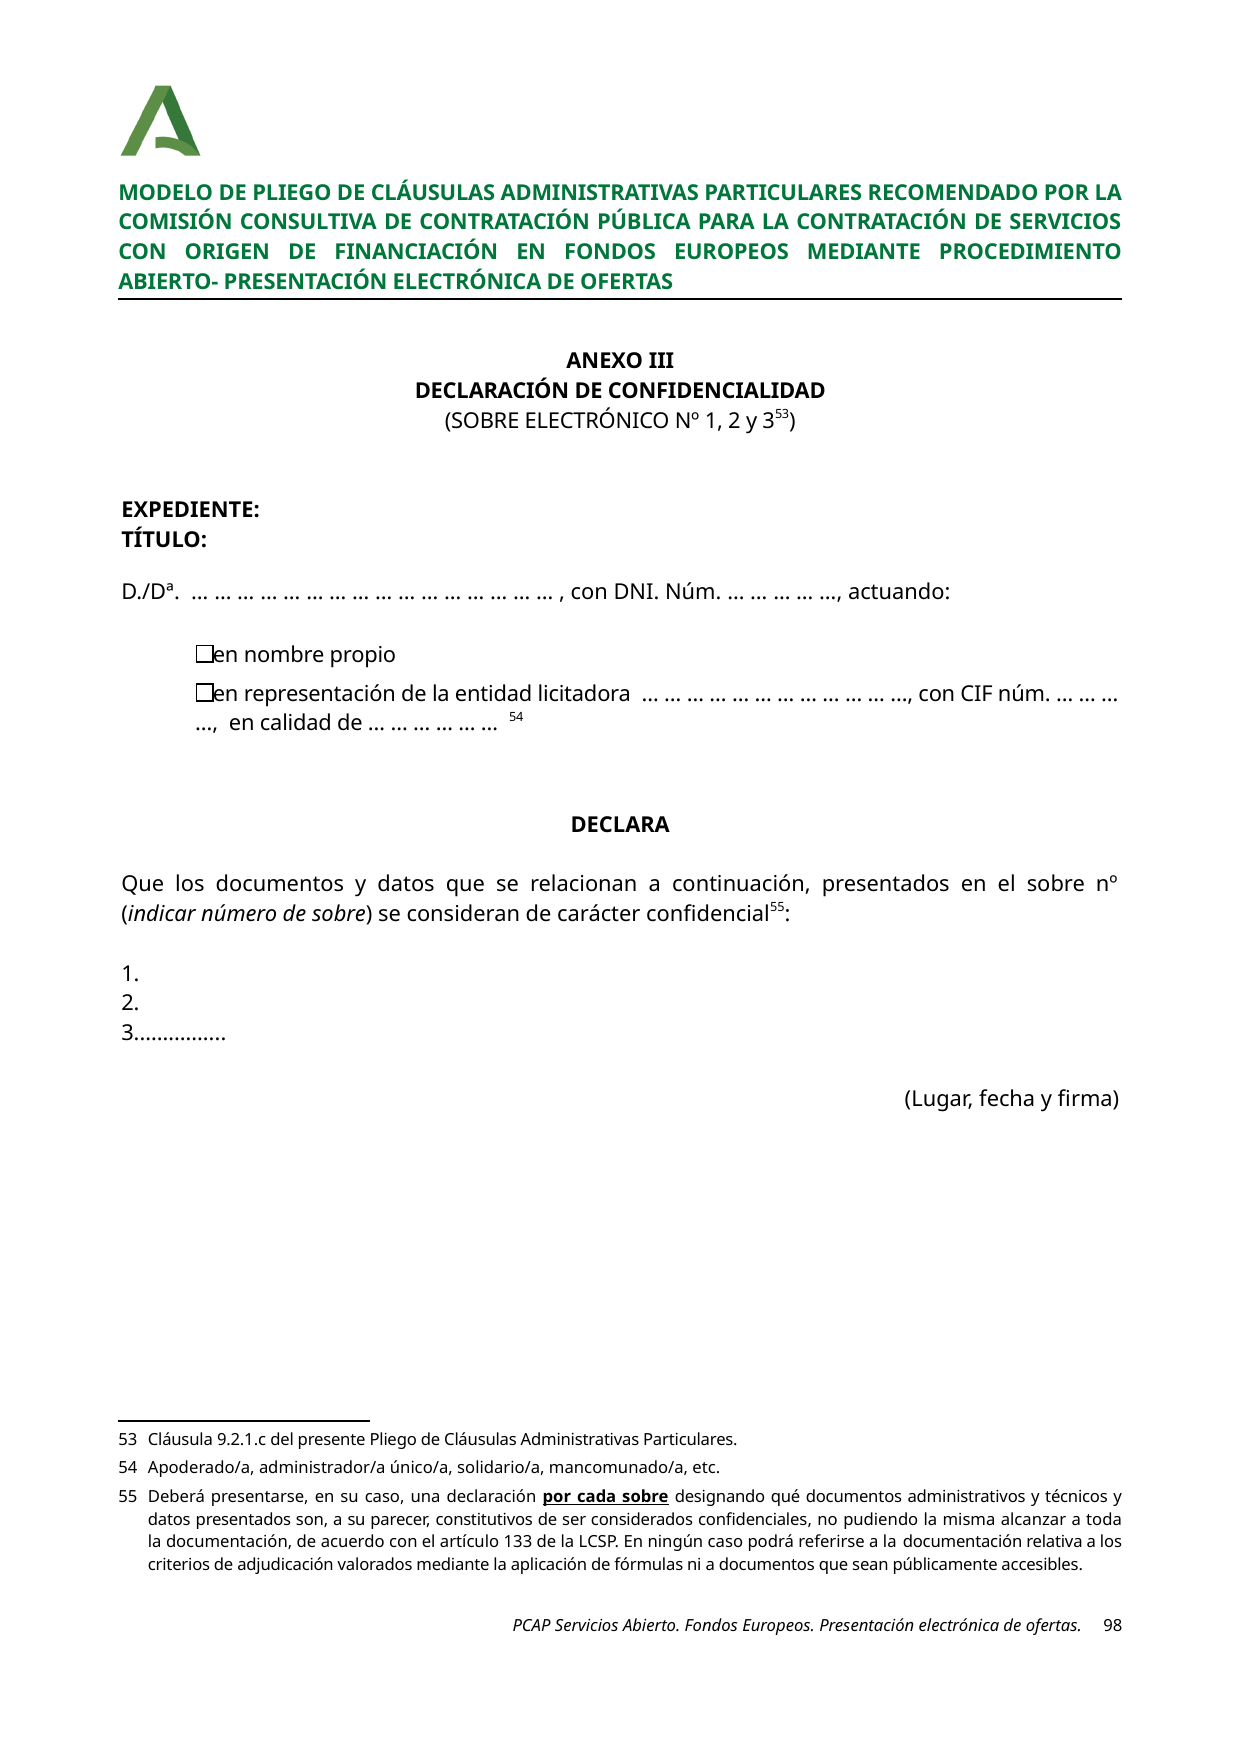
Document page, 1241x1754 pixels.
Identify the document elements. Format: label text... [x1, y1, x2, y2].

text (Lugar, fecha y firma) [118, 1080, 1122, 1112]
text en nombre propio [189, 639, 1122, 669]
text 3.…………... [118, 1017, 1122, 1047]
text 1. [118, 958, 1122, 987]
text D./Dª. … … … … … … … … … … … … … … … … , con DNI. Núm. … … … … …, actuando: [118, 576, 1122, 606]
text Deberá presentarse, en su caso, una declaración por cada sobre designando qué documentos administrativos y técnicos y datos presentados son, a su parecer, constitutivos de ser considerados confidenciales, no pudiendo la misma alcanzar a toda la documentación, de acuerdo con el artículo 133 de la LCSP. En ningún caso podrá referirse a la documentación relativa a los criterios de adjudicación valorados mediante la aplicación de fórmulas ni a documentos que sean públicamente accesibles. [118, 1484, 1122, 1575]
text DECLARA [118, 809, 1122, 838]
text Que los documentos y datos que se relacionan a continuación, presentados en el sobre nº (indicar número de sobre) se consideran de carácter confidencial: [118, 868, 1122, 928]
picture [116, 81, 205, 160]
text en representación de la entidad licitadora … … … … … … … … … … … …, con CIF núm. … … … …, en calidad de … … … … … … [192, 675, 1122, 740]
text EXPEDIENTE: [118, 494, 1122, 524]
text (SOBRE ELECTRÓNICO Nº 1, 2 y 3) [118, 405, 1122, 434]
text Cláusula 9.2.1.c del presente Pliego de Cláusulas Administrativas Particulares. [118, 1427, 1122, 1450]
text MODELO DE PLIEGO DE CLÁUSULAS ADMINISTRATIVAS PARTICULARES RECOMENDADO POR LA COMISIÓN CONSULTIVA DE CONTRATACIÓN PÚBLICA PARA LA CONTRATACIÓN DE SERVICIOS CON ORIGEN DE FINANCIACIÓN EN FONDOS EUROPEOS MEDIANTE PROCEDIMIENTO ABIERTO- PRESENTACIÓN ELECTRÓNICA DE OFERTAS [118, 177, 1122, 298]
text DECLARACIÓN DE CONFIDENCIALIDAD [118, 375, 1122, 405]
text 2. [118, 987, 1122, 1017]
text TÍTULO: [118, 524, 1122, 554]
text Apoderado/a, administrador/a único/a, solidario/a, mancomunado/a, etc. [118, 1456, 1122, 1478]
text ANEXO III [118, 342, 1122, 375]
